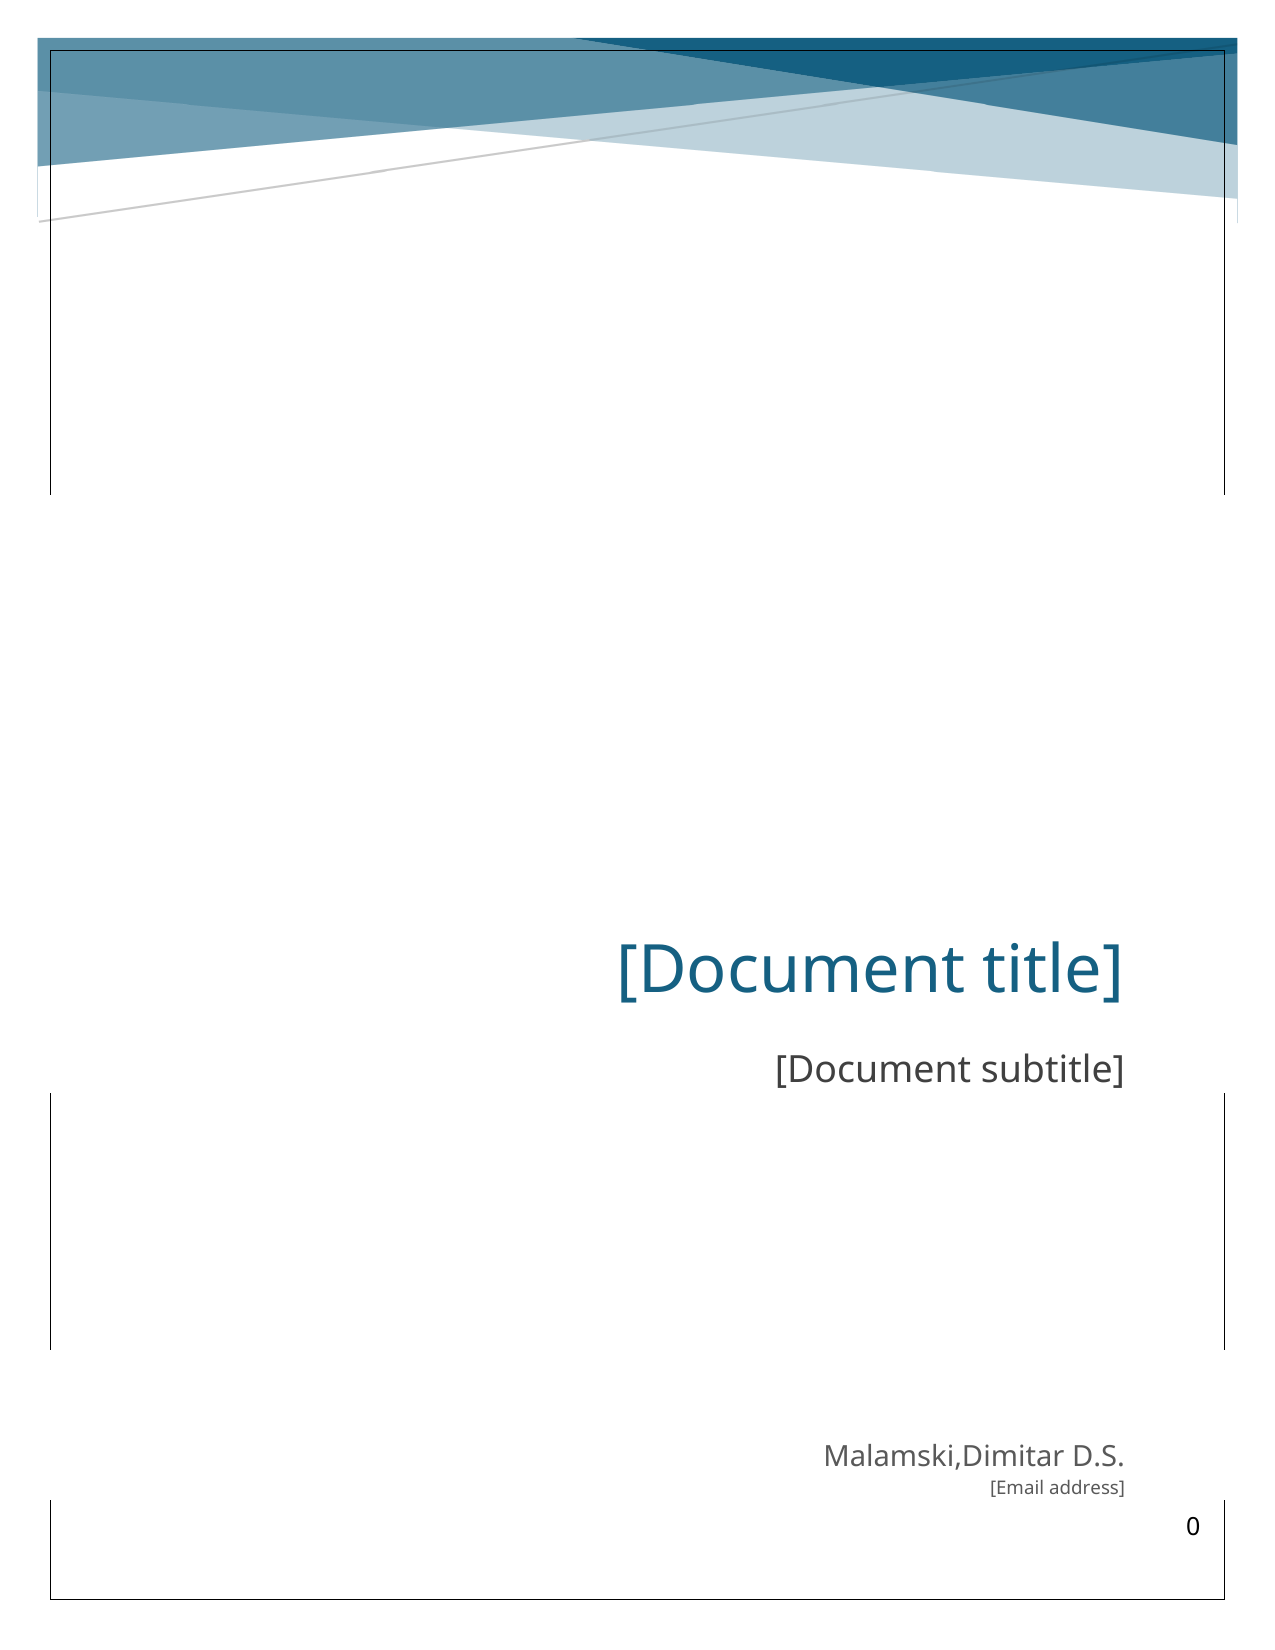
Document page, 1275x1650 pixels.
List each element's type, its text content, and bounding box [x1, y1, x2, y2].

text [Document title] [300, 921, 1125, 1012]
text [Email address] [300, 1474, 1125, 1500]
text Malamski,Dimitar D.S. [300, 1435, 1125, 1474]
text [Document subtitle] [300, 1042, 1125, 1093]
